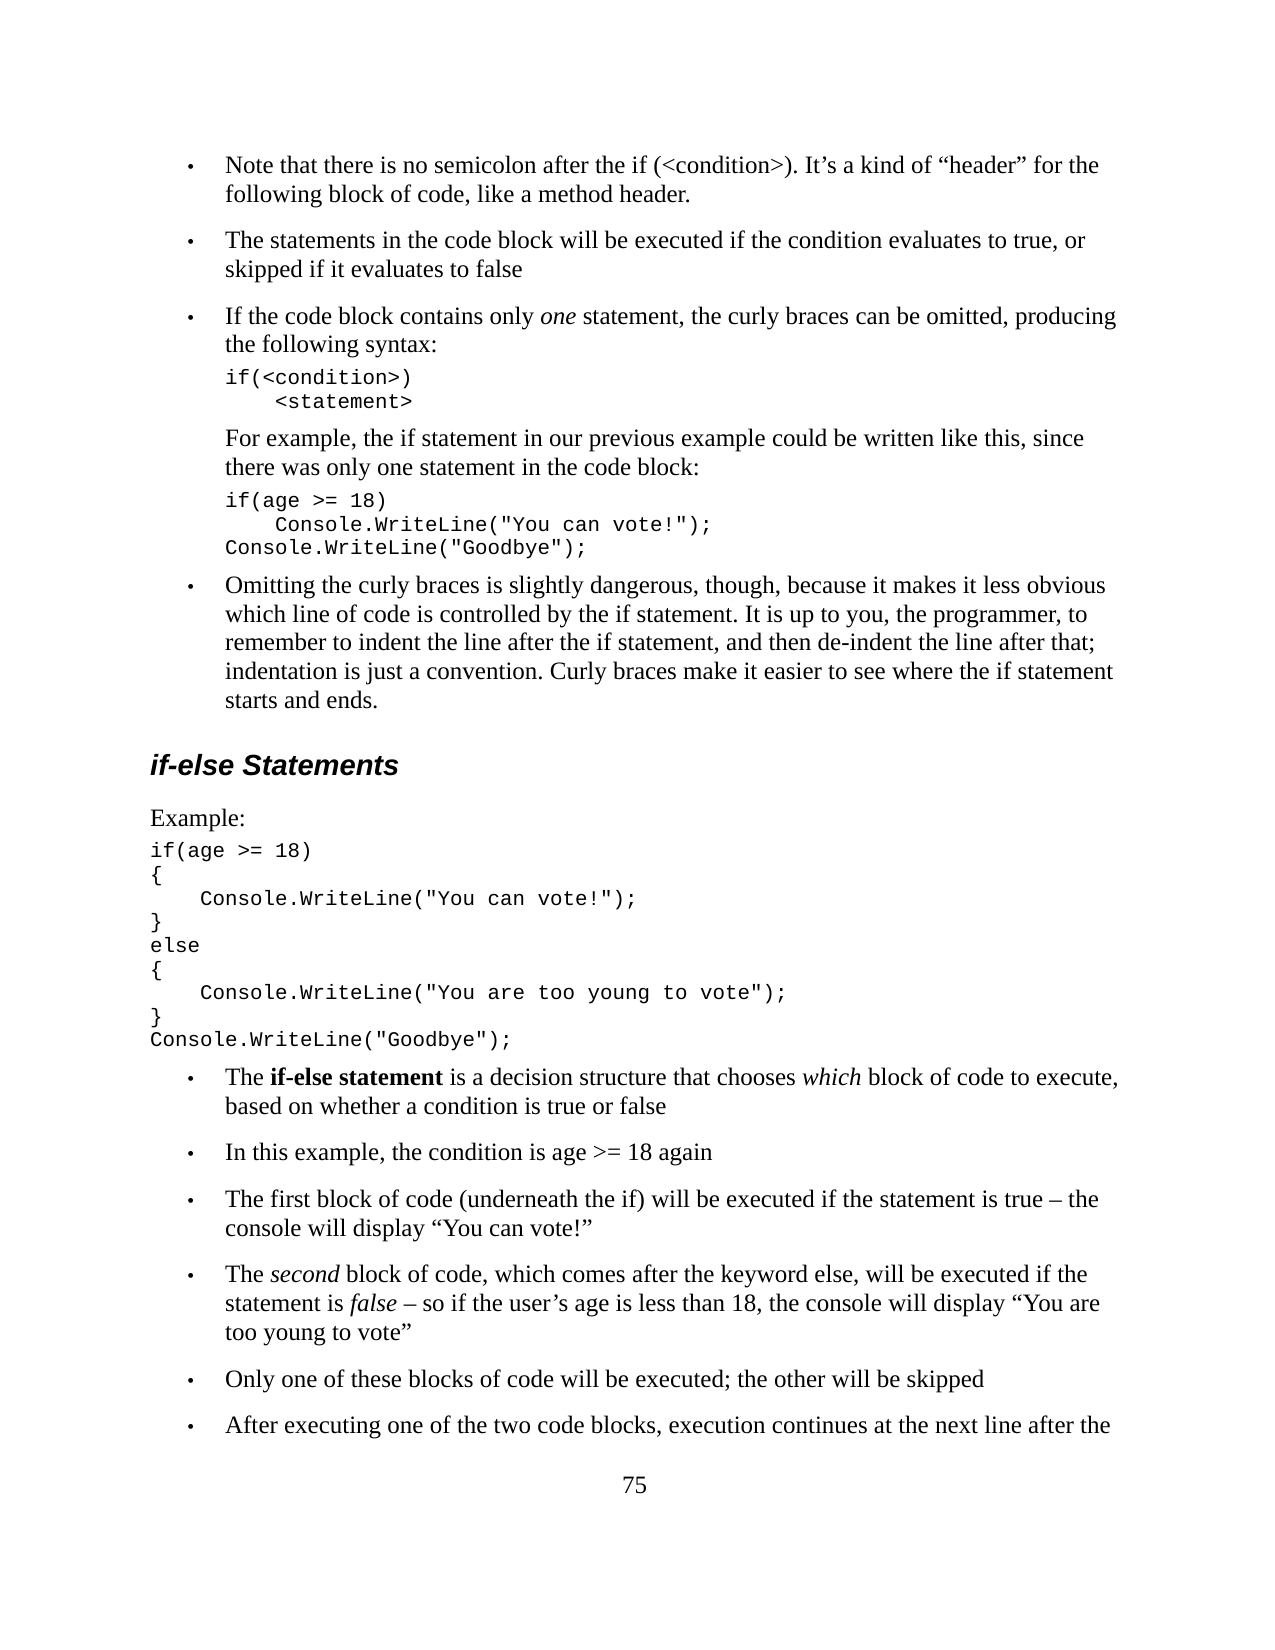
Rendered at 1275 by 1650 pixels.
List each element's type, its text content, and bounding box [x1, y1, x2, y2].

list if(age >= 18) [187, 490, 1125, 514]
text Console.WriteLine("Goodbye"); [150, 1029, 1125, 1053]
text } [150, 1006, 1125, 1029]
text if(age >= 18) [150, 840, 1125, 864]
list The first block of code (underneath the if) will be executed if the statement is true – the console will display “You can vote!” [187, 1184, 1125, 1242]
text else [150, 935, 1125, 958]
list Note that there is no semicolon after the if (<condition>). It’s a kind of “header” for the following block of code, like a method header. [187, 150, 1125, 207]
list The if-else statement is a decision structure that chooses which block of code to execute, based on whether a condition is true or false [187, 1062, 1125, 1119]
list In this example, the condition is age >= 18 again [187, 1137, 1125, 1166]
text { [150, 958, 1125, 982]
list if(<condition>) [187, 367, 1125, 391]
list <statement> [187, 391, 1125, 414]
subtitle if-else Statements [150, 748, 1125, 781]
list For example, the if statement in our previous example could be written like this, since there was only one statement in the code block: [187, 423, 1125, 481]
text { [150, 864, 1125, 888]
list Omitting the curly braces is slightly dangerous, though, because it makes it less obvious which line of code is controlled by the if statement. It is up to you, the programmer, to remember to indent the line after the if statement, and then de-indent the line after that; indentation is just a convention. Curly braces make it easier to see where the if statement starts and ends. [187, 570, 1125, 714]
list Console.WriteLine("You can vote!"); [187, 514, 1125, 537]
list The statements in the code block will be executed if the condition evaluates to true, or skipped if it evaluates to false [187, 225, 1125, 283]
list The second block of code, which comes after the keyword else, will be executed if the statement is false – so if the user’s age is less than 18, the console will display “You are too young to vote” [187, 1259, 1125, 1346]
text Console.WriteLine("You can vote!"); [150, 888, 1125, 911]
text Console.WriteLine("You are too young to vote"); [150, 982, 1125, 1006]
list If the code block contains only one statement, the curly braces can be omitted, producing the following syntax: [187, 301, 1125, 358]
list Console.WriteLine("Goodbye"); [187, 537, 1125, 561]
text Example: [150, 803, 1125, 831]
text } [150, 911, 1125, 935]
list Only one of these blocks of code will be executed; the other will be skipped [187, 1364, 1125, 1392]
list After executing one of the two code blocks, execution continues at the next line after the [187, 1410, 1125, 1439]
